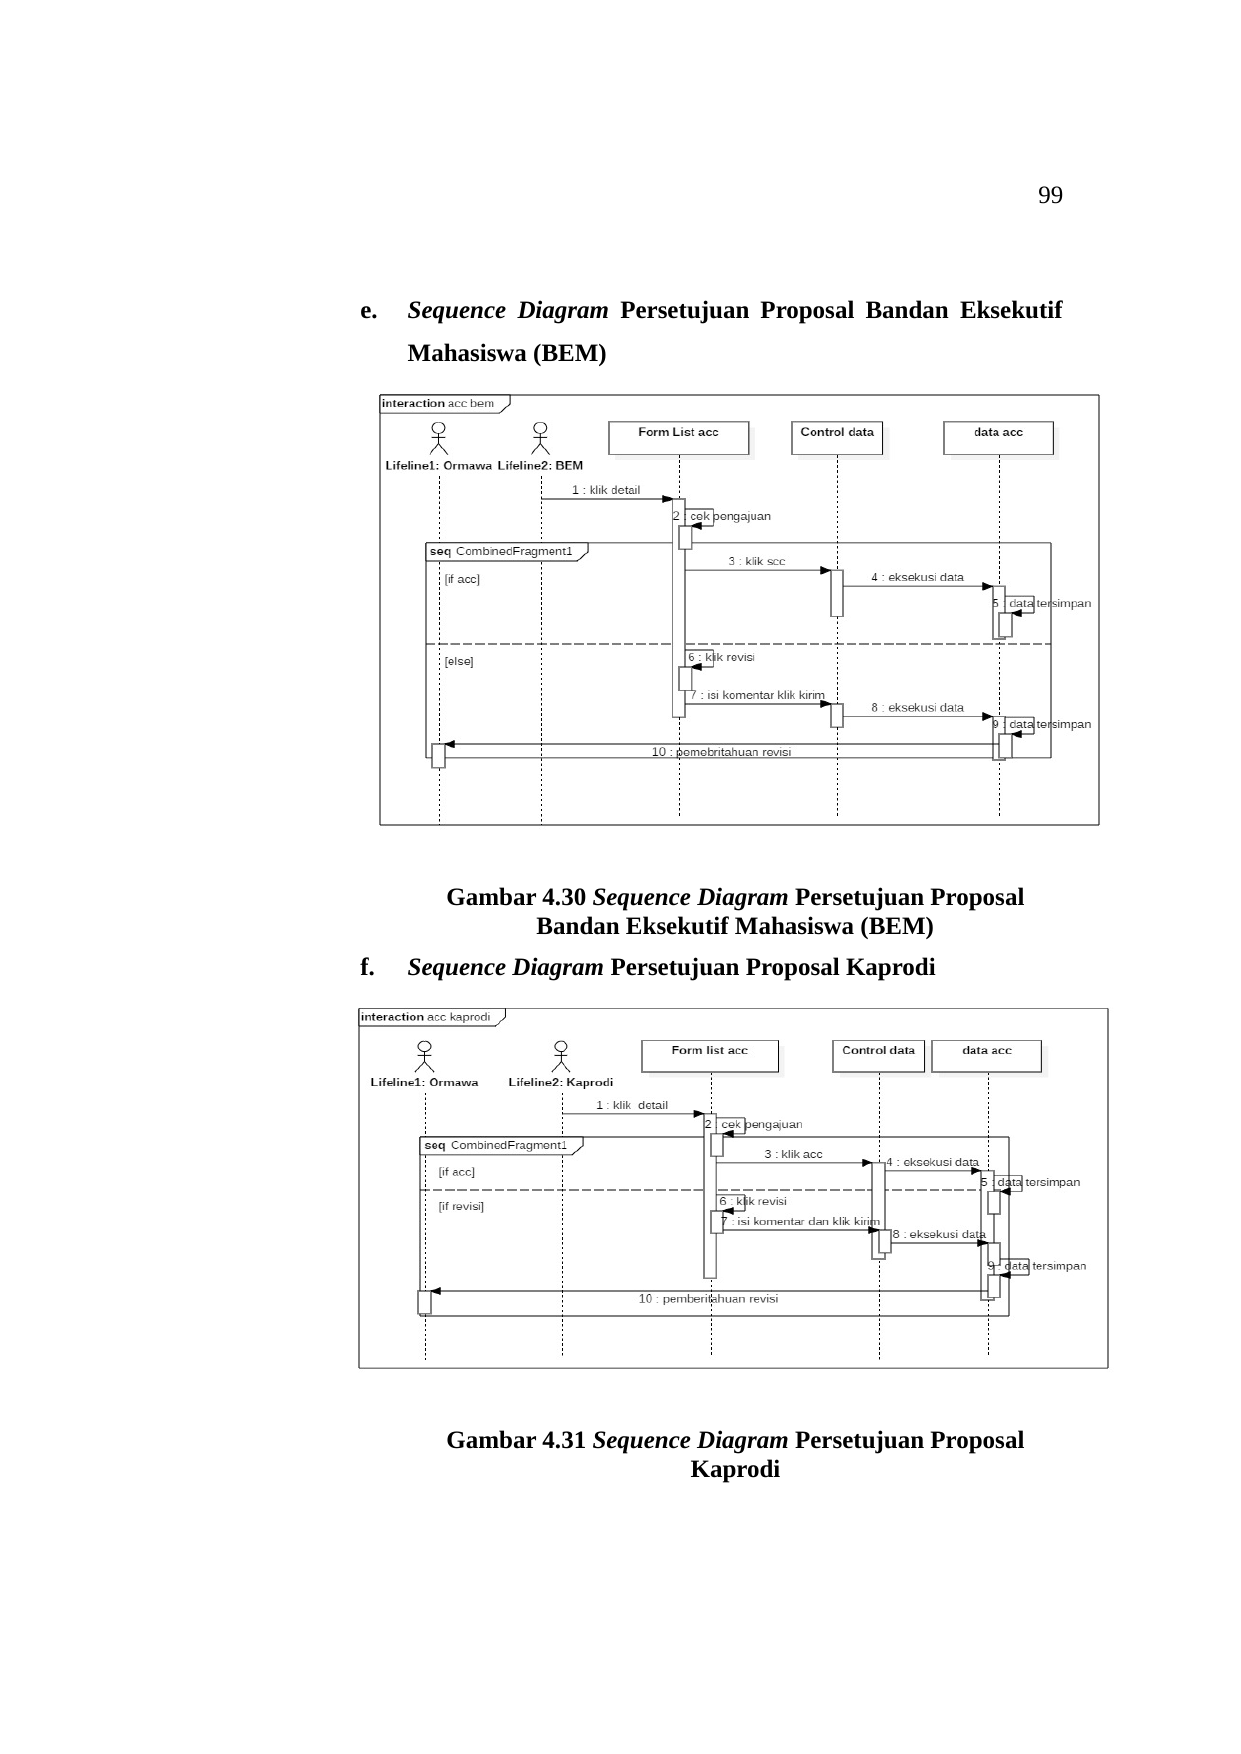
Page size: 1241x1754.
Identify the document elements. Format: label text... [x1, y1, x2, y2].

table_header [413, 995, 1062, 1001]
picture [370, 387, 1114, 836]
text Gambar 4.31 Sequence Diagram Persetujuan Proposal Kaprodi [407, 1425, 1063, 1483]
table_header [422, 381, 1062, 387]
list Sequence Diagram Persetujuan Proposal Kaprodi [360, 952, 1063, 981]
table_header [422, 836, 1062, 870]
text Gambar 4.30 Sequence Diagram Persetujuan Proposal Bandan Eksekutif Mahasiswa (BEM) [407, 882, 1063, 940]
list Sequence Diagram Persetujuan Proposal Bandan Eksekutif Mahasiswa (BEM) [360, 295, 1063, 367]
table_header [413, 1379, 1062, 1413]
picture [349, 1001, 1126, 1379]
